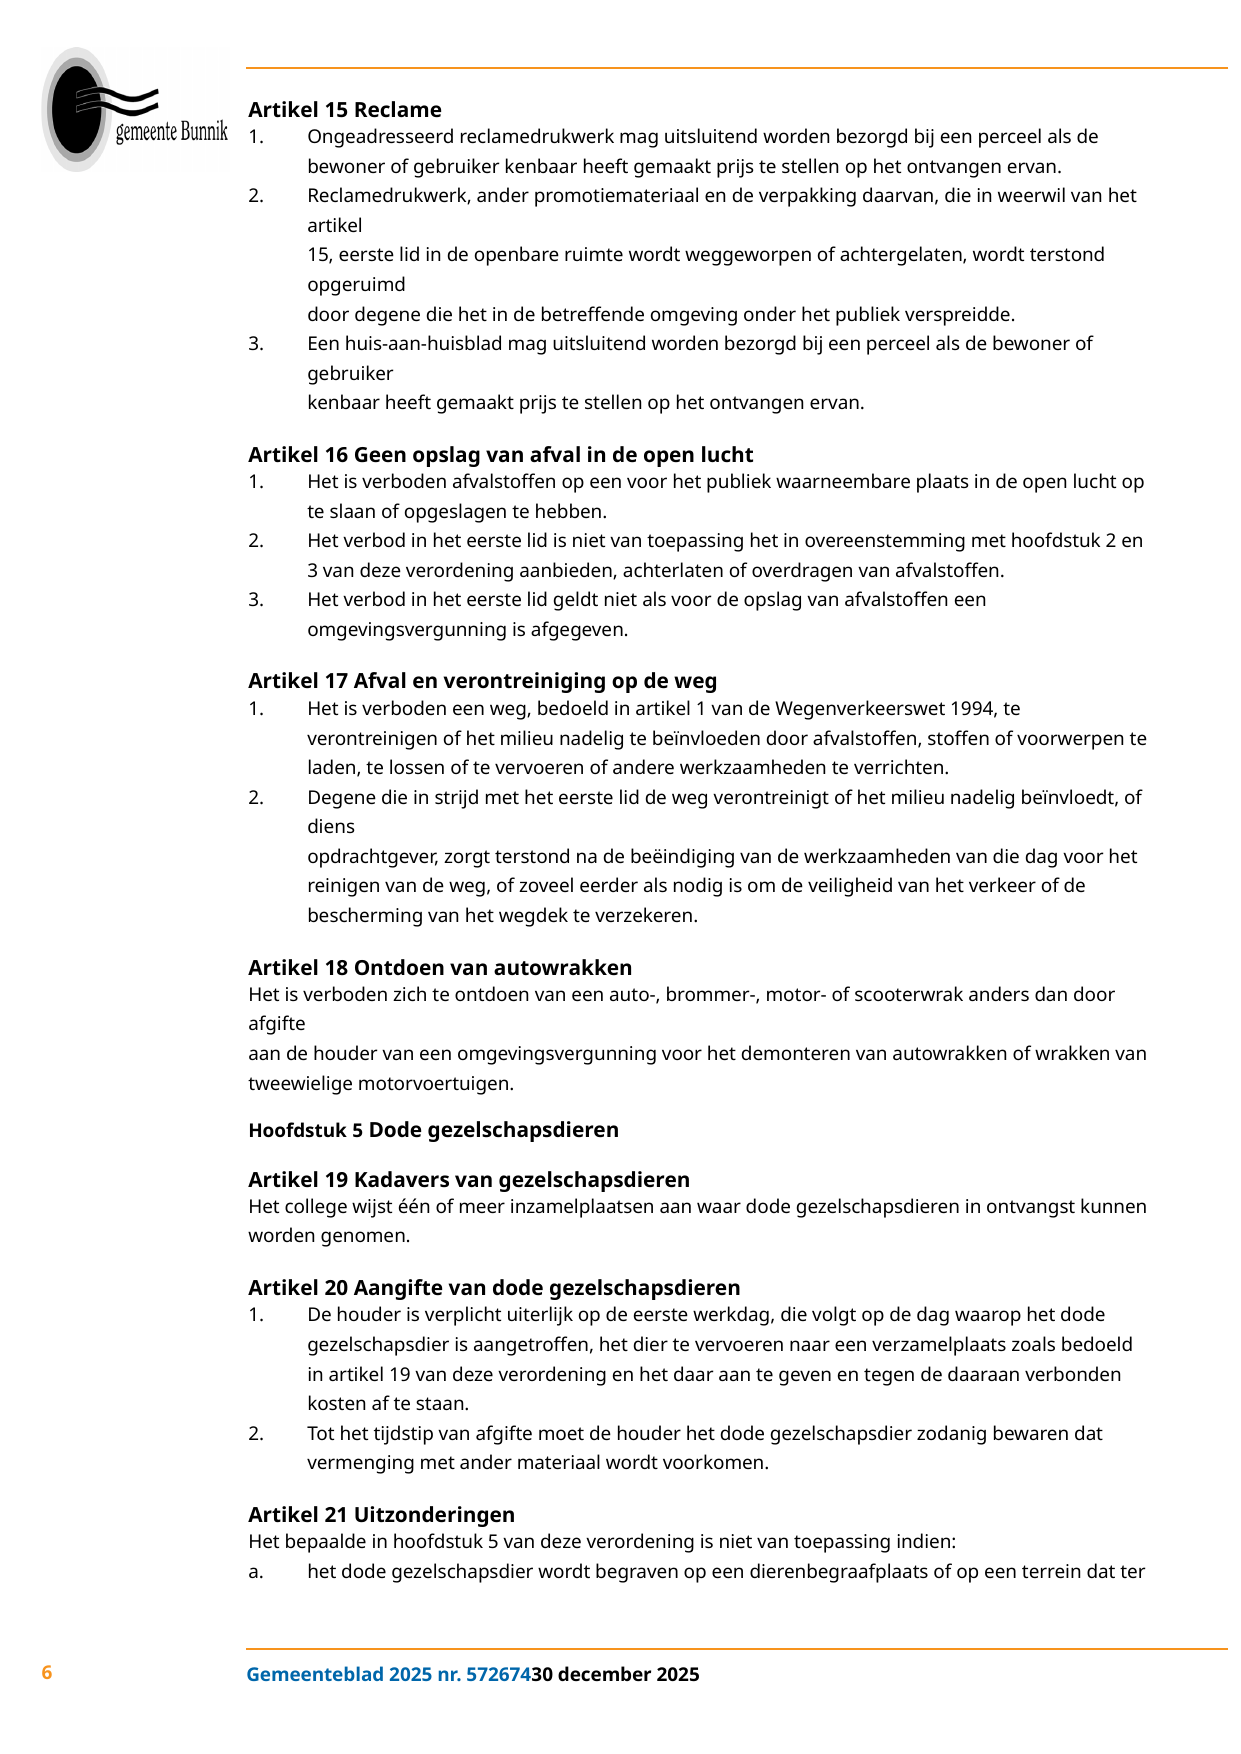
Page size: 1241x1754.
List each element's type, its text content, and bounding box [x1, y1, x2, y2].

text aan de houder van een omgevingsvergunning voor het demonteren van autowrakken of wrakken van [248, 1040, 1152, 1066]
text Artikel 18 Ontdoen van autowrakken [248, 953, 1152, 981]
picture [41, 47, 231, 172]
list door degene die het in de betreffende omgeving onder het publiek verspreidde. [248, 301, 1152, 326]
text Hoofdstuk 5 Dode gezelschapsdieren [248, 1115, 1152, 1144]
list Ongeadresseerd reclamedrukwerk mag uitsluitend worden bezorgd bij een perceel als de bewoner of gebruiker kenbaar heeft gemaakt prijs te stellen op het ontvangen ervan. [248, 123, 1152, 178]
text Het bepaalde in hoofdstuk 5 van deze verordening is niet van toepassing indien: [248, 1528, 1152, 1554]
text Artikel 21 Uitzonderingen [248, 1500, 1152, 1528]
list het dode gezelschapsdier wordt begraven op een dierenbegraafplaats of op een terrein dat ter [248, 1558, 1152, 1584]
list Het verbod in het eerste lid is niet van toepassing het in overeenstemming met hoofdstuk 2 en 3 van deze verordening aanbieden, achterlaten of overdragen van afvalstoffen. [248, 527, 1152, 583]
list gezelschapsdier is aangetroffen, het dier te vervoeren naar een verzamelplaats zoals bedoeld in artikel 19 van deze verordening en het daar aan te geven en tegen de daaraan verbonden kosten af te staan. [248, 1331, 1152, 1416]
list De houder is verplicht uiterlijk op de eerste werkdag, die volgt op de dag waarop het dode [248, 1302, 1152, 1327]
text worden genomen. [248, 1223, 1152, 1248]
list Het is verboden afvalstoffen op een voor het publiek waarneembare plaats in de open lucht op te slaan of opgeslagen te hebben. [248, 468, 1152, 524]
list kenbaar heeft gemaakt prijs te stellen op het ontvangen ervan. [248, 389, 1152, 415]
list 15, eerste lid in de openbare ruimte wordt weggeworpen of achtergelaten, wordt terstond opgeruimd [248, 242, 1152, 297]
text Het is verboden zich te ontdoen van een auto-, brommer-, motor- of scooterwrak anders dan door afgifte [248, 981, 1152, 1036]
text Artikel 19 Kadavers van gezelschapsdieren [248, 1165, 1152, 1193]
list Degene die in strijd met het eerste lid de weg verontreinigt of het milieu nadelig beïnvloedt, of diens [248, 784, 1152, 839]
list Het verbod in het eerste lid geldt niet als voor de opslag van afvalstoffen een omgevingsvergunning is afgegeven. [248, 587, 1152, 642]
text Artikel 15 Reclame [248, 95, 1152, 123]
text Artikel 17 Afval en verontreiniging op de weg [248, 667, 1152, 695]
text Het college wijst één of meer inzamelplaatsen aan waar dode gezelschapsdieren in ontvangst kunnen [248, 1193, 1152, 1219]
text Artikel 20 Aangifte van dode gezelschapsdieren [248, 1273, 1152, 1302]
list opdrachtgever, zorgt terstond na de beëindiging van de werkzaamheden van die dag voor het reinigen van de weg, of zoveel eerder als nodig is om de veiligheid van het verkeer of de bescherming van het wegdek te verzekeren. [248, 843, 1152, 928]
list Het is verboden een weg, bedoeld in artikel 1 van de Wegenverkeerswet 1994, te verontreinigen of het milieu nadelig te beïnvloeden door afvalstoffen, stoffen of voorwerpen te laden, te lossen of te vervoeren of andere werkzaamheden te verrichten. [248, 695, 1152, 780]
list Reclamedrukwerk, ander promotiemateriaal en de verpakking daarvan, die in weerwil van het artikel [248, 182, 1152, 238]
list Tot het tijdstip van afgifte moet de houder het dode gezelschapsdier zodanig bewaren dat vermenging met ander materiaal wordt voorkomen. [248, 1420, 1152, 1475]
list Een huis-aan-huisblad mag uitsluitend worden bezorgd bij een perceel als de bewoner of gebruiker [248, 330, 1152, 386]
text Artikel 16 Geen opslag van afval in de open lucht [248, 440, 1152, 468]
text tweewielige motorvoertuigen. [248, 1070, 1152, 1096]
